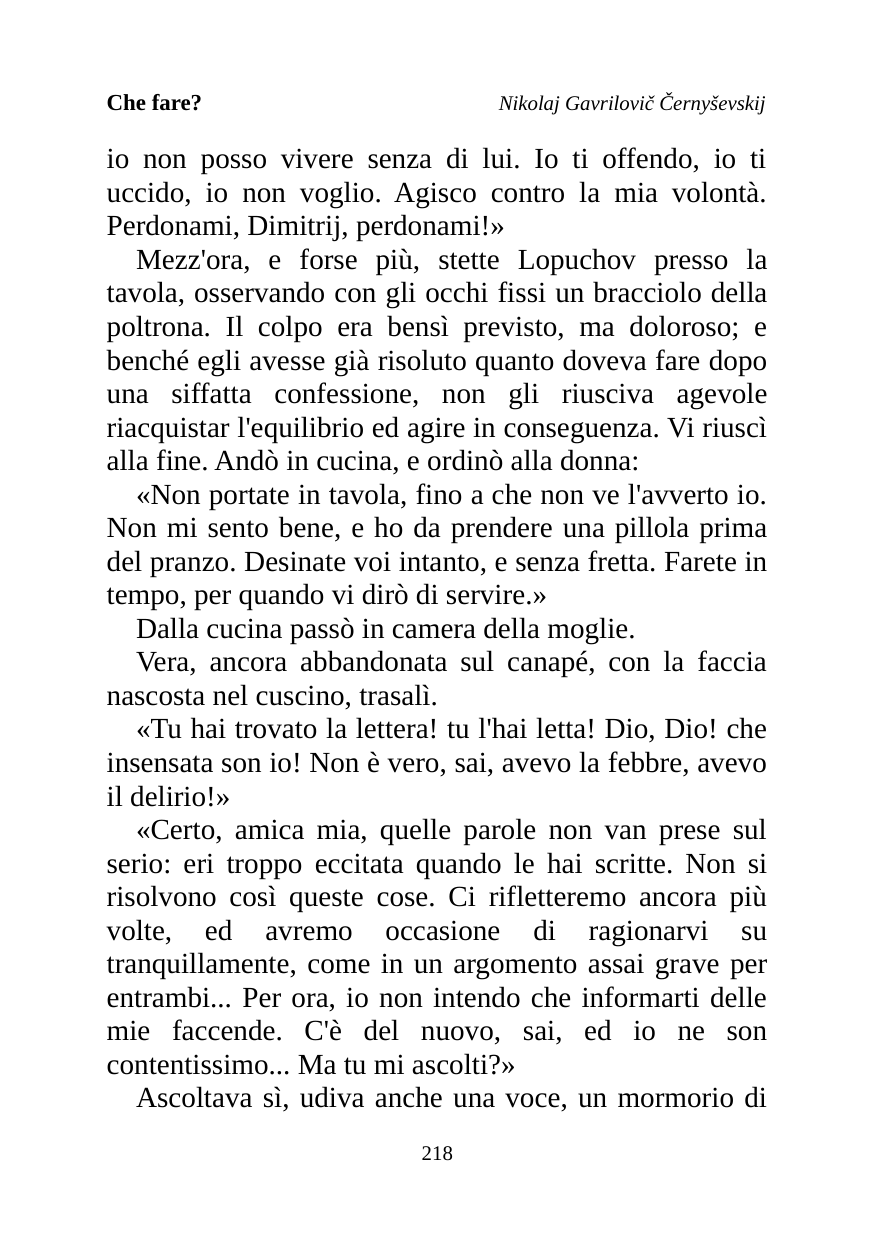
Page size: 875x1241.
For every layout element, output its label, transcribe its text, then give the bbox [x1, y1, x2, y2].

text Dalla cucina passò in camera della moglie. [106, 611, 768, 644]
text «Non portate in tavola, fino a che non ve l'avverto io. Non mi sento bene, e ho da prendere una pillola prima del pranzo. Desinate voi intanto, e senza fretta. Farete in tempo, per quando vi dirò di servire.» [106, 477, 768, 611]
text «Tu hai trovato la lettera! tu l'hai letta! Dio, Dio! che insensata son io! Non è vero, sai, avevo la febbre, avevo il delirio!» [106, 712, 768, 812]
text Ascoltava sì, udiva anche una voce, un mormorio di [106, 1081, 768, 1114]
text io non posso vivere senza di lui. Io ti offendo, io ti uccido, io non voglio. Agisco contro la mia volontà. Perdonami, Dimitrij, perdonami!» [106, 141, 768, 242]
text Mezz'ora, e forse più, stette Lopuchov presso la tavola, osservando con gli occhi fissi un bracciolo della poltrona. Il colpo era bensì previsto, ma doloroso; e benché egli avesse già risoluto quanto doveva fare dopo una siffatta confessione, non gli riusciva agevole riacquistar l'equilibrio ed agire in conseguenza. Vi riuscì alla fine. Andò in cucina, e ordinò alla donna: [106, 242, 768, 477]
text «Certo, amica mia, quelle parole non van prese sul serio: eri troppo eccitata quando le hai scritte. Non si risolvono così queste cose. Ci rifletteremo ancora più volte, ed avremo occasione di ragionarvi su tranquillamente, come in un argomento assai grave per entrambi... Per ora, io non intendo che informarti delle mie faccende. C'è del nuovo, sai, ed io ne son contentissimo... Ma tu mi ascolti?» [106, 812, 768, 1081]
text Vera, ancora abbandonata sul canapé, con la faccia nascosta nel cuscino, trasalì. [106, 644, 768, 712]
